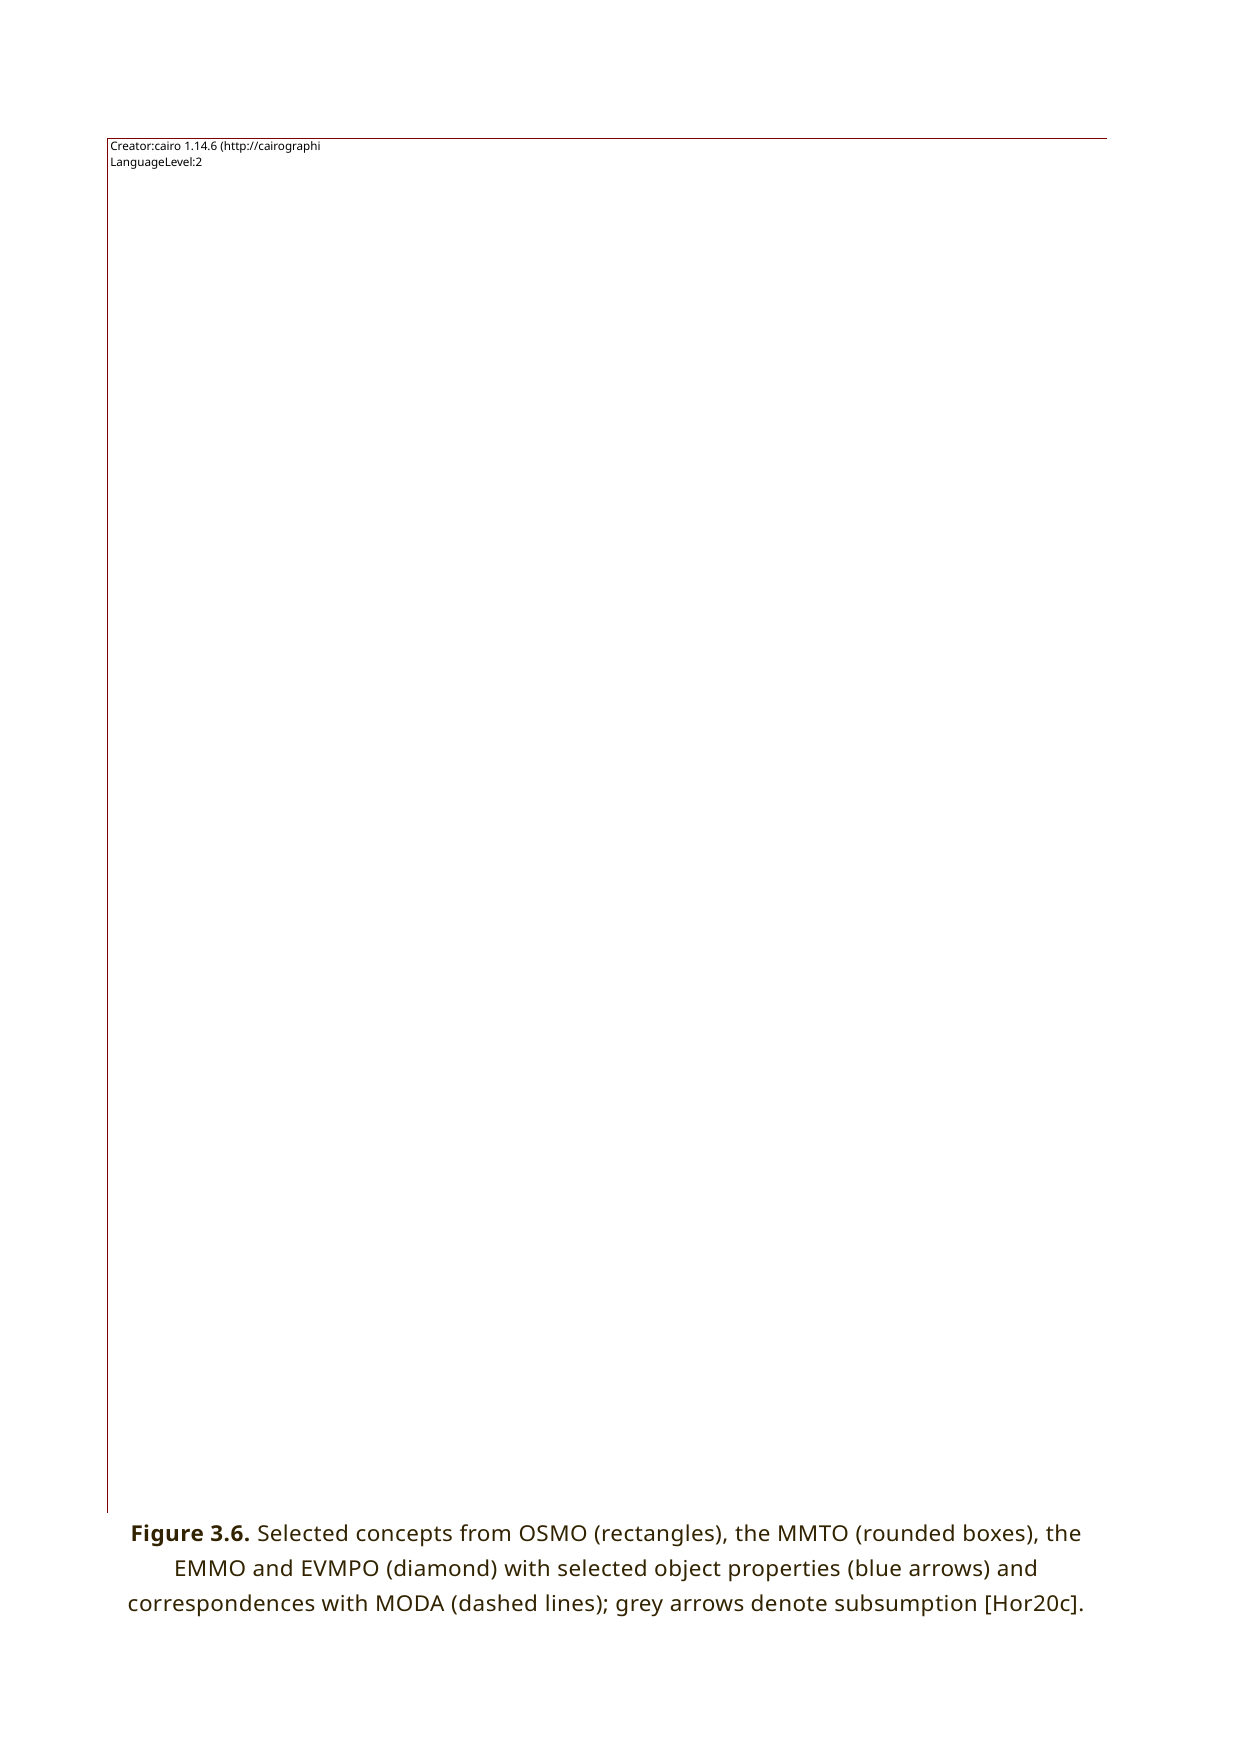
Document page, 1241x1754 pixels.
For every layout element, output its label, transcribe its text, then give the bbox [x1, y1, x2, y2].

text Figure 3.6. Selected concepts from OSMO (rectangles), the MMTO (rounded boxes), the EMMO and EVMPO (diamond) with selected object properties (blue arrows) and correspondences with MODA (dashed lines); grey arrows denote subsumption [Hor20c]. [99, 1518, 1114, 1617]
